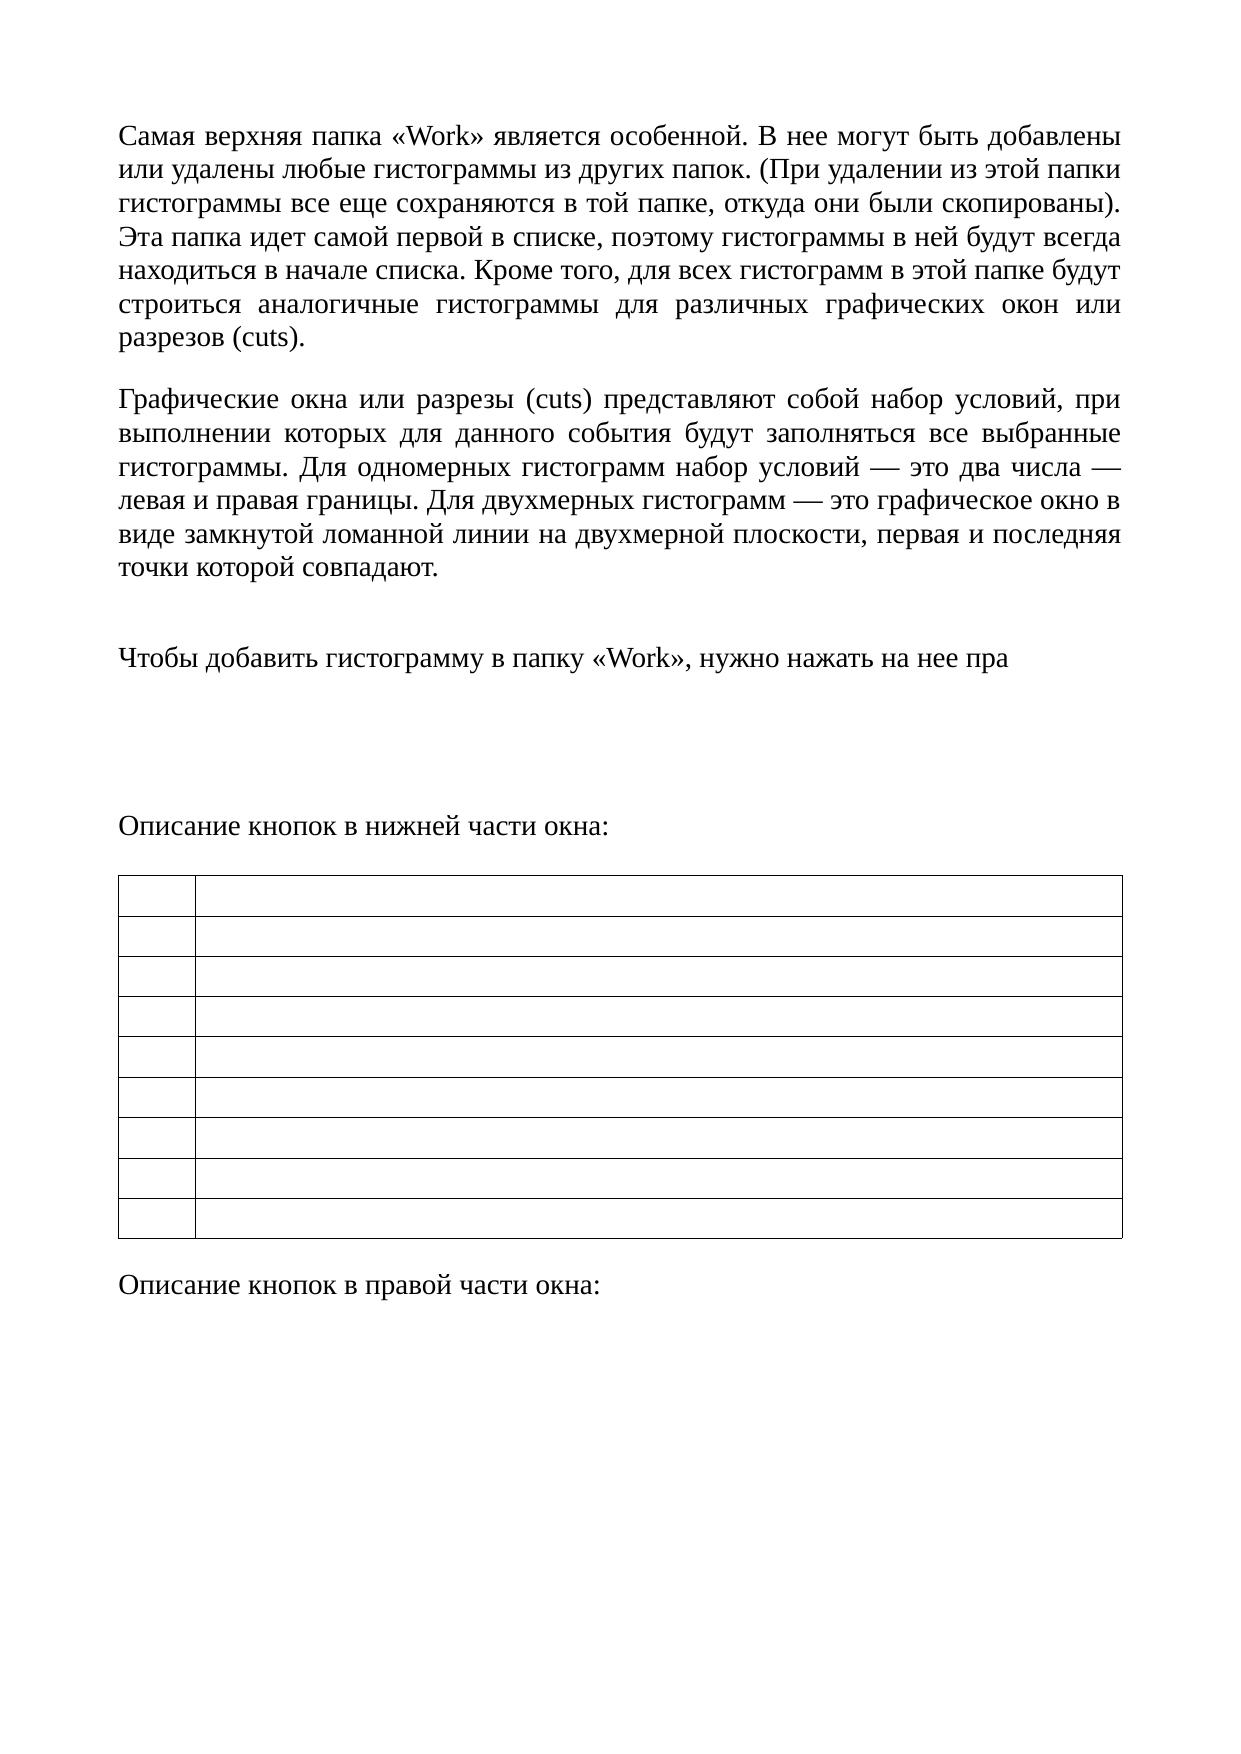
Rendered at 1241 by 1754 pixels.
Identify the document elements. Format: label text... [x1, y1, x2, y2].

table_header [119, 876, 195, 916]
table_cell [196, 1037, 1122, 1077]
text Чтобы добавить гистограмму в папку «Work», нужно нажать на нее пра [118, 640, 1122, 674]
table_cell [119, 1078, 195, 1117]
table_cell [196, 917, 1122, 956]
table_cell [196, 1078, 1122, 1117]
table_cell [196, 1199, 1122, 1238]
text Описание кнопок в нижней части окна: [118, 808, 1122, 842]
table_cell [196, 1118, 1122, 1157]
text Графические окна или разрезы (cuts) представляют собой набор условий, при выполнении которых для данного события будут заполняться все выбранные гистограммы. Для одномерных гистограмм набор условий — это два числа — левая и правая границы. Для двухмерных гистограмм — это графическое окно в виде замкнутой ломанной линии на двухмерной плоскости, первая и последняя точки которой совпадают. [118, 382, 1122, 583]
table_cell [119, 1037, 195, 1077]
table_cell [119, 997, 195, 1036]
table_cell [196, 997, 1122, 1036]
table_cell [196, 1159, 1122, 1198]
text Описание кнопок в правой части окна: [118, 1267, 1122, 1300]
table_cell [196, 957, 1122, 996]
text Самая верхняя папка «Work» является особенной. В нее могут быть добавлены или удалены любые гистограммы из других папок. (При удалении из этой папки гистограммы все еще сохраняются в той папке, откуда они были скопированы). Эта папка идет самой первой в списке, поэтому гистограммы в ней будут всегда находиться в начале списка. Кроме того, для всех гистограмм в этой папке будут строиться аналогичные гистограммы для различных графических окон или разрезов (cuts). [118, 118, 1122, 353]
table_header [196, 876, 1122, 916]
table_cell [119, 1118, 195, 1157]
table_cell [119, 1199, 195, 1238]
table_cell [119, 917, 195, 956]
table_cell [119, 1159, 195, 1198]
table_cell [119, 957, 195, 996]
